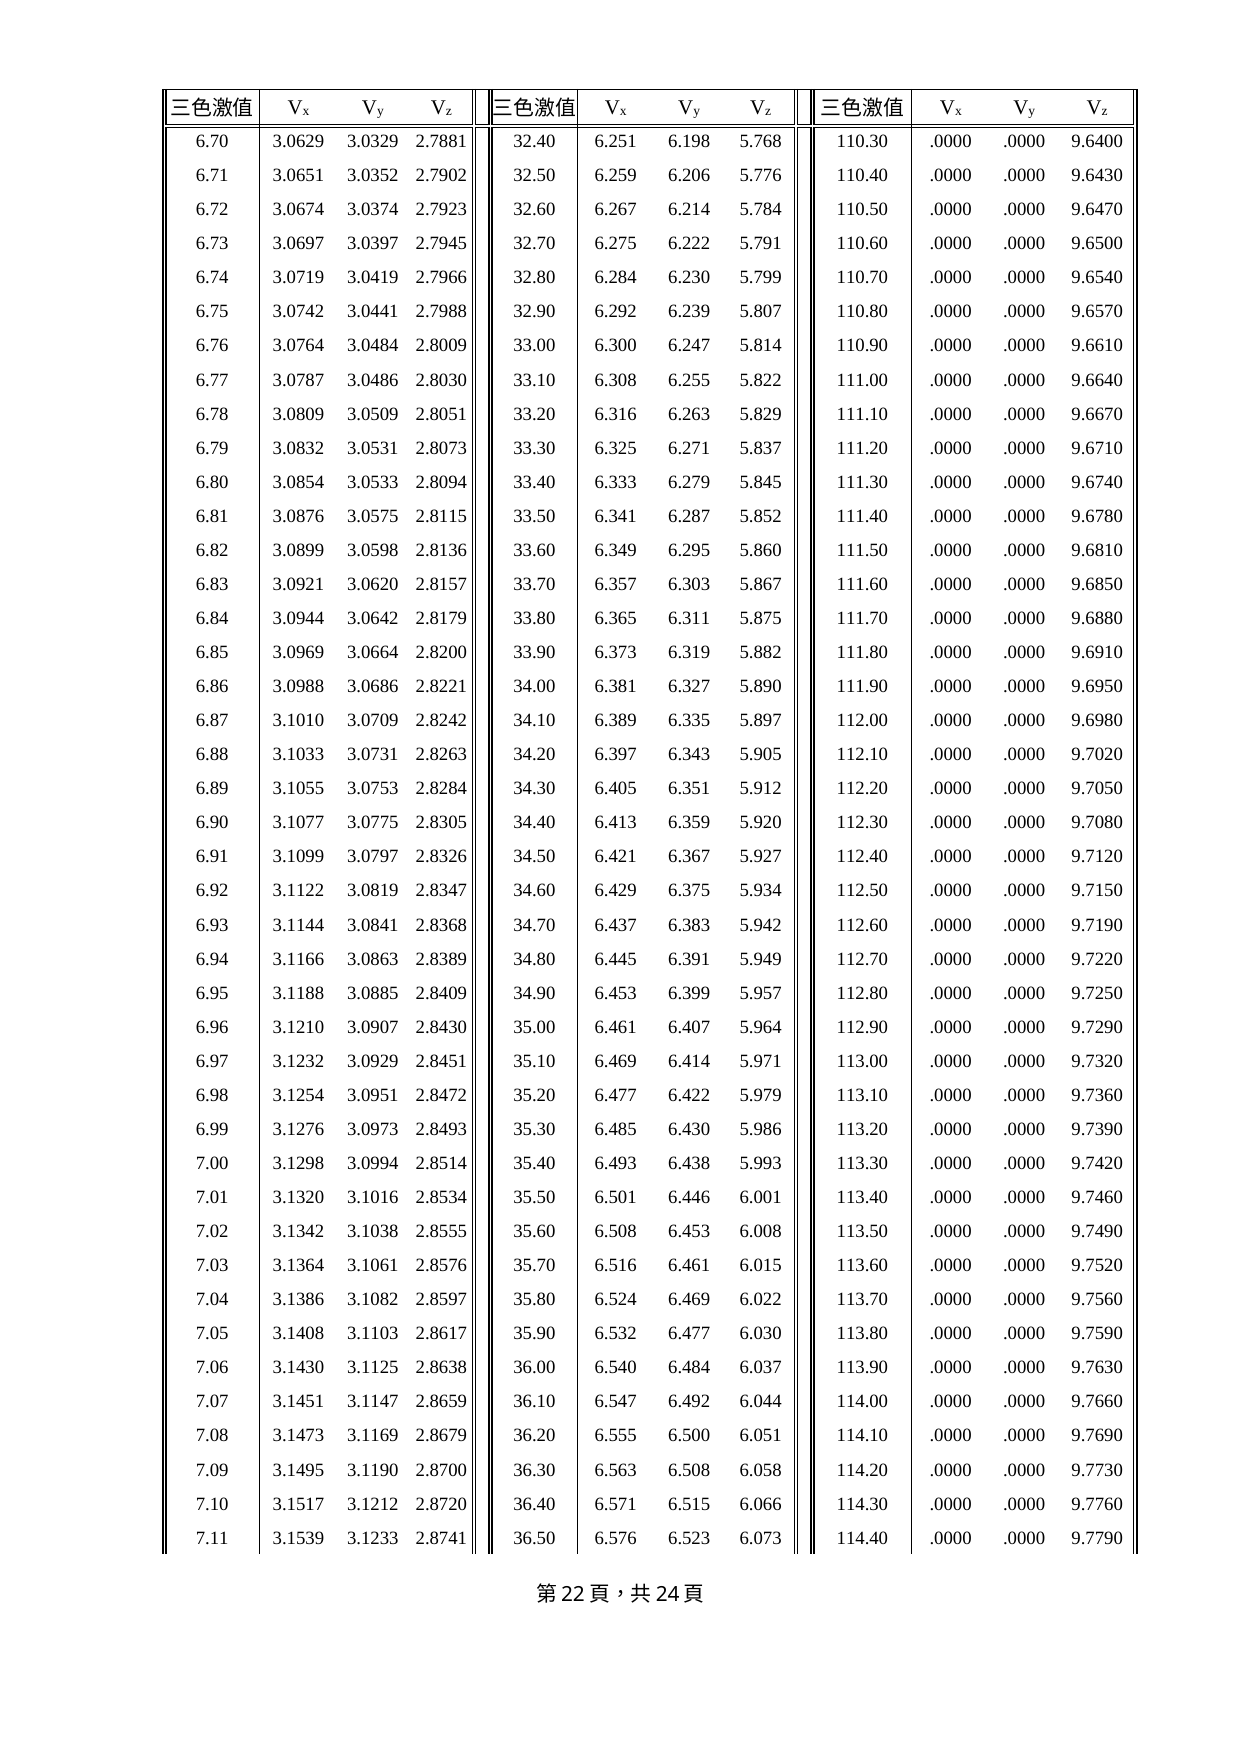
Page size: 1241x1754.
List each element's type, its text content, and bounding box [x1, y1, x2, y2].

table_cell 6.263 [653, 396, 724, 430]
table_cell 5.986 [725, 1112, 794, 1146]
table_cell 3.0664 [337, 635, 408, 669]
table_cell 7.10 [167, 1486, 259, 1520]
table_cell 36.10 [493, 1384, 577, 1418]
table_cell 3.1451 [260, 1384, 337, 1418]
table_cell 3.1408 [260, 1316, 337, 1350]
table_cell .0000 [989, 128, 1059, 158]
table_cell 7.08 [167, 1418, 259, 1452]
table_cell 6.343 [653, 737, 724, 771]
table_cell 6.78 [167, 396, 259, 430]
table_cell 3.0419 [337, 260, 408, 294]
table_cell 5.807 [725, 294, 794, 328]
table_cell 3.1099 [260, 839, 337, 873]
table_cell 2.8157 [408, 567, 472, 601]
table_cell 5.814 [725, 328, 794, 362]
table_cell 6.333 [578, 464, 653, 498]
table_header [476, 90, 488, 124]
table_cell 6.446 [653, 1180, 724, 1214]
table_cell 5.860 [725, 533, 794, 567]
table_cell .0000 [989, 260, 1059, 294]
table_cell 110.60 [815, 226, 911, 260]
table_cell .0000 [912, 128, 989, 158]
table_cell 9.7390 [1059, 1112, 1133, 1146]
table_cell 6.316 [578, 396, 653, 430]
table_cell [148, 362, 162, 396]
table_cell [148, 635, 162, 669]
table_cell 9.6670 [1059, 396, 1133, 430]
table_cell 5.942 [725, 907, 794, 941]
table_cell 3.1166 [260, 941, 337, 975]
table_cell [148, 771, 162, 805]
table_cell .0000 [989, 1282, 1059, 1316]
table_cell .0000 [912, 1350, 989, 1384]
table_cell 3.0686 [337, 669, 408, 703]
table_cell [476, 805, 488, 839]
table_cell 6.383 [653, 907, 724, 941]
table_cell [148, 124, 162, 158]
table_cell .0000 [989, 1009, 1059, 1043]
table_cell 6.461 [653, 1248, 724, 1282]
table_cell 9.7490 [1059, 1214, 1133, 1248]
table_cell 9.7020 [1059, 737, 1133, 771]
table_cell 6.438 [653, 1146, 724, 1180]
table_cell 6.357 [578, 567, 653, 601]
table_cell 111.20 [815, 430, 911, 464]
table_cell [476, 873, 488, 907]
table_cell [148, 703, 162, 737]
table_cell 3.0885 [337, 975, 408, 1009]
table_cell 2.8493 [408, 1112, 472, 1146]
table_cell 6.469 [578, 1044, 653, 1077]
table_cell .0000 [989, 669, 1059, 703]
table_cell 6.81 [167, 499, 259, 532]
table_cell 6.051 [725, 1418, 794, 1452]
table_cell 5.791 [725, 226, 794, 260]
table_cell [148, 328, 162, 362]
table_cell [148, 1282, 162, 1316]
table_cell .0000 [989, 396, 1059, 430]
table_cell .0000 [989, 533, 1059, 567]
table_cell 35.40 [493, 1146, 577, 1180]
table_cell 9.7250 [1059, 975, 1133, 1009]
table_cell 9.7460 [1059, 1180, 1133, 1214]
table_cell 9.6980 [1059, 703, 1133, 737]
table_cell .0000 [989, 1418, 1059, 1452]
table_cell [476, 533, 488, 567]
table_cell 3.1430 [260, 1350, 337, 1384]
table_cell 3.1276 [260, 1112, 337, 1146]
table_header 三色激值 [493, 90, 577, 124]
table_cell [148, 1112, 162, 1146]
table_cell [798, 1520, 810, 1554]
table_cell [148, 1520, 162, 1554]
table_cell 2.7945 [408, 226, 472, 260]
table_cell .0000 [912, 635, 989, 669]
table_cell 112.10 [815, 737, 911, 771]
table_cell 3.0533 [337, 464, 408, 498]
table_cell [798, 1418, 810, 1452]
table_cell 9.7190 [1059, 907, 1133, 941]
table_cell 6.515 [653, 1486, 724, 1520]
table_cell 9.6640 [1059, 362, 1133, 396]
table_cell 6.037 [725, 1350, 794, 1384]
table_cell [148, 1452, 162, 1486]
table_cell 3.1055 [260, 771, 337, 805]
table_cell 3.0775 [337, 805, 408, 839]
table_cell [476, 907, 488, 941]
table_cell [476, 635, 488, 669]
table_cell [798, 907, 810, 941]
table_cell 6.92 [167, 873, 259, 907]
table_cell 9.6470 [1059, 192, 1133, 226]
table_cell [798, 464, 810, 498]
table_cell 9.6740 [1059, 464, 1133, 498]
table_cell 9.6610 [1059, 328, 1133, 362]
table_cell 6.284 [578, 260, 653, 294]
table_cell [476, 601, 488, 635]
table_cell 5.964 [725, 1009, 794, 1043]
table_cell 32.50 [493, 158, 577, 192]
table_cell 2.8741 [408, 1520, 472, 1554]
table_cell 6.303 [653, 567, 724, 601]
table_header Vy [337, 90, 408, 124]
table_cell [798, 601, 810, 635]
table_cell 6.500 [653, 1418, 724, 1452]
table_cell 111.50 [815, 533, 911, 567]
table_cell .0000 [912, 1180, 989, 1214]
table_cell .0000 [989, 1520, 1059, 1554]
table_cell 3.0709 [337, 703, 408, 737]
table_cell [798, 1112, 810, 1146]
table_cell [476, 1180, 488, 1214]
table_cell .0000 [912, 975, 989, 1009]
table_header [798, 90, 810, 124]
table_cell [798, 430, 810, 464]
table_cell 6.76 [167, 328, 259, 362]
table_cell 3.1320 [260, 1180, 337, 1214]
table_cell 3.0674 [260, 192, 337, 226]
table_header Vz [408, 90, 472, 124]
table_cell [476, 464, 488, 498]
table_cell [148, 1146, 162, 1180]
table_cell 3.0486 [337, 362, 408, 396]
table_cell [148, 1350, 162, 1384]
table_cell 6.508 [578, 1214, 653, 1248]
table_cell 32.40 [493, 128, 577, 158]
table_cell [798, 703, 810, 737]
table_cell 3.0441 [337, 294, 408, 328]
table_cell .0000 [912, 294, 989, 328]
table_cell 6.547 [578, 1384, 653, 1418]
table_cell 6.82 [167, 533, 259, 567]
table_cell 2.8030 [408, 362, 472, 396]
table_cell .0000 [989, 1078, 1059, 1112]
table_cell 5.822 [725, 362, 794, 396]
table_cell 6.259 [578, 158, 653, 192]
table_cell [148, 464, 162, 498]
table_cell .0000 [989, 1112, 1059, 1146]
table_cell .0000 [989, 1146, 1059, 1180]
table_header 三色激值 [167, 90, 259, 124]
table_cell .0000 [912, 1009, 989, 1043]
table_cell .0000 [912, 396, 989, 430]
table_cell 6.437 [578, 907, 653, 941]
table_cell 3.1010 [260, 703, 337, 737]
table_cell 5.949 [725, 941, 794, 975]
table_cell [798, 260, 810, 294]
table_cell [798, 158, 810, 192]
table_cell 6.501 [578, 1180, 653, 1214]
table_cell .0000 [912, 260, 989, 294]
table_cell 113.20 [815, 1112, 911, 1146]
table_cell 6.84 [167, 601, 259, 635]
table_cell 5.875 [725, 601, 794, 635]
table_cell 3.1144 [260, 907, 337, 941]
table_cell [148, 1044, 162, 1077]
table_cell 9.7080 [1059, 805, 1133, 839]
table_cell 3.0876 [260, 499, 337, 532]
table_cell 2.7902 [408, 158, 472, 192]
table_cell 34.30 [493, 771, 577, 805]
table_cell [148, 158, 162, 192]
table_cell [476, 1384, 488, 1418]
table_cell [798, 941, 810, 975]
table_cell 2.8284 [408, 771, 472, 805]
table_cell 6.271 [653, 430, 724, 464]
table_cell .0000 [989, 1486, 1059, 1520]
table_cell 9.6780 [1059, 499, 1133, 532]
table_cell 2.8700 [408, 1452, 472, 1486]
table_header Vy [653, 90, 724, 124]
table_cell 3.0854 [260, 464, 337, 498]
table_cell [476, 669, 488, 703]
table_cell 33.40 [493, 464, 577, 498]
table_cell .0000 [912, 192, 989, 226]
table_cell [148, 1248, 162, 1282]
table_cell 2.8094 [408, 464, 472, 498]
table_header Vx [578, 90, 653, 124]
table_cell 36.20 [493, 1418, 577, 1452]
table_cell 6.365 [578, 601, 653, 635]
table_cell .0000 [989, 1044, 1059, 1077]
table_cell [476, 1146, 488, 1180]
table_cell 3.1473 [260, 1418, 337, 1452]
table_cell 2.7988 [408, 294, 472, 328]
table_cell 6.327 [653, 669, 724, 703]
table_cell [476, 1520, 488, 1554]
table_cell [798, 328, 810, 362]
table_cell 32.70 [493, 226, 577, 260]
table_cell 9.7420 [1059, 1146, 1133, 1180]
table_cell 6.90 [167, 805, 259, 839]
table_cell 5.890 [725, 669, 794, 703]
table_cell 112.60 [815, 907, 911, 941]
table_cell .0000 [912, 1282, 989, 1316]
table_cell .0000 [912, 1316, 989, 1350]
table_cell 2.8263 [408, 737, 472, 771]
table_cell 6.72 [167, 192, 259, 226]
table_cell 9.7150 [1059, 873, 1133, 907]
table_cell .0000 [989, 1214, 1059, 1248]
table_cell 9.6500 [1059, 226, 1133, 260]
table_cell 6.397 [578, 737, 653, 771]
table_cell 3.1190 [337, 1452, 408, 1486]
table_cell 36.50 [493, 1520, 577, 1554]
table_cell 110.90 [815, 328, 911, 362]
table_cell .0000 [989, 703, 1059, 737]
table_cell 5.920 [725, 805, 794, 839]
table_cell 9.7120 [1059, 839, 1133, 873]
table_cell 110.70 [815, 260, 911, 294]
table_cell 3.1212 [337, 1486, 408, 1520]
table_cell 2.8638 [408, 1350, 472, 1384]
table_cell 7.05 [167, 1316, 259, 1350]
table_cell [476, 1248, 488, 1282]
table_cell [148, 669, 162, 703]
table_cell 5.784 [725, 192, 794, 226]
table_cell 6.477 [653, 1316, 724, 1350]
table_cell [798, 1384, 810, 1418]
table_cell 3.1077 [260, 805, 337, 839]
table_cell 6.287 [653, 499, 724, 532]
table_cell 3.0764 [260, 328, 337, 362]
table_cell [148, 396, 162, 430]
table_cell 6.99 [167, 1112, 259, 1146]
table_cell 2.7923 [408, 192, 472, 226]
table_cell 111.00 [815, 362, 911, 396]
table_cell .0000 [989, 601, 1059, 635]
table_cell 111.30 [815, 464, 911, 498]
table_cell 3.0951 [337, 1078, 408, 1112]
table_cell 6.279 [653, 464, 724, 498]
table_cell 3.0374 [337, 192, 408, 226]
table_cell 2.8115 [408, 499, 472, 532]
table_cell 6.066 [725, 1486, 794, 1520]
table_cell .0000 [912, 1452, 989, 1486]
table_cell 2.8200 [408, 635, 472, 669]
table_cell [476, 1418, 488, 1452]
table_cell 6.77 [167, 362, 259, 396]
table_cell [798, 669, 810, 703]
table_cell 7.07 [167, 1384, 259, 1418]
table_cell .0000 [912, 328, 989, 362]
table_cell 2.8221 [408, 669, 472, 703]
table_cell 114.20 [815, 1452, 911, 1486]
table_cell [798, 839, 810, 873]
table_cell [476, 1044, 488, 1077]
table_cell 114.30 [815, 1486, 911, 1520]
table_cell .0000 [912, 1044, 989, 1077]
table_cell .0000 [989, 635, 1059, 669]
table_cell 3.0944 [260, 601, 337, 635]
table_cell [476, 839, 488, 873]
table_cell .0000 [912, 1520, 989, 1554]
table_cell .0000 [912, 771, 989, 805]
table_cell 5.979 [725, 1078, 794, 1112]
table_cell 9.7320 [1059, 1044, 1133, 1077]
table_cell .0000 [989, 294, 1059, 328]
table_cell 6.389 [578, 703, 653, 737]
table_cell [798, 294, 810, 328]
table_cell 36.40 [493, 1486, 577, 1520]
table_cell .0000 [989, 805, 1059, 839]
table_cell 6.381 [578, 669, 653, 703]
table_cell [148, 1078, 162, 1112]
table_cell [798, 1486, 810, 1520]
table_cell 5.776 [725, 158, 794, 192]
table_cell [798, 396, 810, 430]
table_cell 6.540 [578, 1350, 653, 1384]
table_cell 6.247 [653, 328, 724, 362]
table_cell 3.0397 [337, 226, 408, 260]
table_cell 3.0832 [260, 430, 337, 464]
table_cell 5.993 [725, 1146, 794, 1180]
table_cell [798, 1316, 810, 1350]
table_cell 6.71 [167, 158, 259, 192]
table_cell 9.7660 [1059, 1384, 1133, 1418]
table_cell [148, 975, 162, 1009]
table_cell 6.300 [578, 328, 653, 362]
table_cell 6.295 [653, 533, 724, 567]
table_cell 9.6810 [1059, 533, 1133, 567]
table_cell .0000 [989, 362, 1059, 396]
table_cell 2.8597 [408, 1282, 472, 1316]
table_cell 3.0753 [337, 771, 408, 805]
table_cell 34.60 [493, 873, 577, 907]
table_cell 113.90 [815, 1350, 911, 1384]
table_cell 33.80 [493, 601, 577, 635]
table_cell .0000 [912, 499, 989, 532]
table_cell 6.001 [725, 1180, 794, 1214]
table_cell 6.214 [653, 192, 724, 226]
table_cell 6.93 [167, 907, 259, 941]
table_cell 5.882 [725, 635, 794, 669]
table_cell [476, 192, 488, 226]
table_cell 6.576 [578, 1520, 653, 1554]
table_cell 112.20 [815, 771, 911, 805]
table_cell 2.8368 [408, 907, 472, 941]
table_cell 2.8430 [408, 1009, 472, 1043]
table_cell 6.94 [167, 941, 259, 975]
table_cell 6.198 [653, 128, 724, 158]
table_cell 6.349 [578, 533, 653, 567]
table_cell 3.1033 [260, 737, 337, 771]
table_cell 3.0819 [337, 873, 408, 907]
table_cell 6.508 [653, 1452, 724, 1486]
table_cell [148, 1214, 162, 1248]
table_cell 6.267 [578, 192, 653, 226]
table_cell [148, 533, 162, 567]
table_cell [148, 873, 162, 907]
table_cell [148, 1180, 162, 1214]
table_cell 33.50 [493, 499, 577, 532]
table_cell .0000 [989, 1384, 1059, 1418]
table_cell 33.20 [493, 396, 577, 430]
table_cell 6.453 [578, 975, 653, 1009]
table_cell 9.7220 [1059, 941, 1133, 975]
table_cell .0000 [912, 1214, 989, 1248]
table_cell 114.10 [815, 1418, 911, 1452]
table_header Vy [989, 90, 1059, 124]
table_cell 110.50 [815, 192, 911, 226]
table_cell 2.8617 [408, 1316, 472, 1350]
table_cell .0000 [912, 1418, 989, 1452]
table_cell 6.91 [167, 839, 259, 873]
table_cell 6.88 [167, 737, 259, 771]
table_cell 6.367 [653, 839, 724, 873]
table_cell 3.1103 [337, 1316, 408, 1350]
table_cell [148, 499, 162, 532]
table_cell 3.0921 [260, 567, 337, 601]
table_cell 6.251 [578, 128, 653, 158]
table_cell 112.40 [815, 839, 911, 873]
table_cell [148, 601, 162, 635]
table_cell .0000 [989, 328, 1059, 362]
table_cell 9.7590 [1059, 1316, 1133, 1350]
table_header 三色激值 [815, 90, 911, 124]
table_cell 3.0787 [260, 362, 337, 396]
table_cell .0000 [912, 430, 989, 464]
table_cell .0000 [989, 907, 1059, 941]
table_cell 7.09 [167, 1452, 259, 1486]
table_cell 6.413 [578, 805, 653, 839]
table_cell 5.837 [725, 430, 794, 464]
table_cell 3.1125 [337, 1350, 408, 1384]
table_cell [798, 1078, 810, 1112]
table_cell 3.0929 [337, 1044, 408, 1077]
table_cell .0000 [912, 941, 989, 975]
table_cell [798, 499, 810, 532]
table_cell 5.897 [725, 703, 794, 737]
table_header Vx [912, 90, 989, 124]
table_cell 112.80 [815, 975, 911, 1009]
table_cell [798, 533, 810, 567]
table_cell 9.6880 [1059, 601, 1133, 635]
table_cell 35.10 [493, 1044, 577, 1077]
table_cell 3.0907 [337, 1009, 408, 1043]
table_cell .0000 [989, 737, 1059, 771]
table_cell 6.73 [167, 226, 259, 260]
table_cell 34.70 [493, 907, 577, 941]
table_cell 35.80 [493, 1282, 577, 1316]
table_cell .0000 [912, 703, 989, 737]
table_cell [148, 1384, 162, 1418]
table_cell 33.90 [493, 635, 577, 669]
table_cell 2.7966 [408, 260, 472, 294]
table_cell [476, 226, 488, 260]
table_cell 3.1147 [337, 1384, 408, 1418]
table_cell 3.0988 [260, 669, 337, 703]
table_cell 3.1342 [260, 1214, 337, 1248]
table_cell 2.8326 [408, 839, 472, 873]
table_cell 9.7360 [1059, 1078, 1133, 1112]
table_cell .0000 [989, 464, 1059, 498]
table_cell 6.493 [578, 1146, 653, 1180]
table_cell 6.230 [653, 260, 724, 294]
table_cell [798, 1248, 810, 1282]
table_cell 3.0969 [260, 635, 337, 669]
table_cell 35.00 [493, 1009, 577, 1043]
table_cell 33.00 [493, 328, 577, 362]
table_cell 3.0899 [260, 533, 337, 567]
table_cell 3.0575 [337, 499, 408, 532]
table_cell 36.30 [493, 1452, 577, 1486]
table_cell .0000 [912, 567, 989, 601]
table_cell 7.01 [167, 1180, 259, 1214]
table_cell 7.00 [167, 1146, 259, 1180]
table_cell 6.073 [725, 1520, 794, 1554]
table_cell .0000 [912, 1384, 989, 1418]
table_cell [798, 1282, 810, 1316]
table_cell 111.70 [815, 601, 911, 635]
table_cell 3.0329 [337, 128, 408, 158]
table_cell .0000 [989, 430, 1059, 464]
table_cell 9.6400 [1059, 128, 1133, 158]
table_cell 2.8305 [408, 805, 472, 839]
table_cell 6.058 [725, 1452, 794, 1486]
table_cell 36.00 [493, 1350, 577, 1384]
table_cell 6.015 [725, 1248, 794, 1282]
table_cell [476, 737, 488, 771]
table_cell 6.87 [167, 703, 259, 737]
table_cell 6.351 [653, 771, 724, 805]
table_cell 9.7790 [1059, 1520, 1133, 1554]
table_cell 114.40 [815, 1520, 911, 1554]
table_cell 6.75 [167, 294, 259, 328]
table_cell 2.8576 [408, 1248, 472, 1282]
table_cell 6.239 [653, 294, 724, 328]
table_cell 32.80 [493, 260, 577, 294]
table_cell 7.04 [167, 1282, 259, 1316]
table_cell 6.74 [167, 260, 259, 294]
table_cell [798, 1180, 810, 1214]
table_cell 6.485 [578, 1112, 653, 1146]
table_cell [798, 1044, 810, 1077]
table_cell 2.8009 [408, 328, 472, 362]
table_cell 5.927 [725, 839, 794, 873]
table_cell [476, 328, 488, 362]
table_cell 3.1517 [260, 1486, 337, 1520]
table_cell 3.0642 [337, 601, 408, 635]
table_cell .0000 [912, 1486, 989, 1520]
table_cell 2.8659 [408, 1384, 472, 1418]
table_cell 6.484 [653, 1350, 724, 1384]
table_cell .0000 [912, 839, 989, 873]
table_cell [798, 635, 810, 669]
table_cell 6.86 [167, 669, 259, 703]
table_cell 35.70 [493, 1248, 577, 1282]
table_cell 2.8720 [408, 1486, 472, 1520]
table_cell 35.90 [493, 1316, 577, 1350]
table_cell .0000 [989, 1316, 1059, 1350]
table_cell 6.222 [653, 226, 724, 260]
table_cell 111.60 [815, 567, 911, 601]
table_cell 3.1169 [337, 1418, 408, 1452]
table_cell 6.422 [653, 1078, 724, 1112]
table_cell [798, 1009, 810, 1043]
table_cell .0000 [912, 1146, 989, 1180]
table_cell 9.7630 [1059, 1350, 1133, 1384]
table_cell .0000 [989, 771, 1059, 805]
table_cell 9.7760 [1059, 1486, 1133, 1520]
table_cell 6.044 [725, 1384, 794, 1418]
table_cell 6.80 [167, 464, 259, 498]
table_cell 113.60 [815, 1248, 911, 1282]
table_cell 112.70 [815, 941, 911, 975]
table_cell [798, 1350, 810, 1384]
table_cell 3.1210 [260, 1009, 337, 1043]
table_cell 5.852 [725, 499, 794, 532]
table_cell 5.971 [725, 1044, 794, 1077]
table_cell 6.96 [167, 1009, 259, 1043]
table_cell [476, 362, 488, 396]
table_cell [798, 362, 810, 396]
table_cell [148, 567, 162, 601]
table_cell 3.1364 [260, 1248, 337, 1282]
table_cell 2.8242 [408, 703, 472, 737]
table_cell 5.867 [725, 567, 794, 601]
table_cell 3.0797 [337, 839, 408, 873]
table_cell [798, 873, 810, 907]
table_cell [148, 805, 162, 839]
table_cell .0000 [912, 226, 989, 260]
table_cell 6.414 [653, 1044, 724, 1077]
table_cell [148, 907, 162, 941]
table_cell 9.7520 [1059, 1248, 1133, 1282]
table_cell 2.8534 [408, 1180, 472, 1214]
table_cell [476, 128, 488, 158]
table_cell 113.40 [815, 1180, 911, 1214]
table_cell 2.8679 [408, 1418, 472, 1452]
table_cell 3.0731 [337, 737, 408, 771]
table_cell 6.477 [578, 1078, 653, 1112]
table_cell 6.030 [725, 1316, 794, 1350]
table_cell 34.10 [493, 703, 577, 737]
table_cell 6.89 [167, 771, 259, 805]
table_cell 6.341 [578, 499, 653, 532]
table_cell .0000 [912, 464, 989, 498]
table_cell 3.1188 [260, 975, 337, 1009]
table_cell 6.335 [653, 703, 724, 737]
table_cell 3.0629 [260, 128, 337, 158]
table_cell 2.8389 [408, 941, 472, 975]
table_cell [798, 1146, 810, 1180]
table_cell 2.8073 [408, 430, 472, 464]
table_cell 3.0719 [260, 260, 337, 294]
table_cell [476, 1112, 488, 1146]
table_cell 3.1122 [260, 873, 337, 907]
table_cell 32.60 [493, 192, 577, 226]
table_cell .0000 [989, 567, 1059, 601]
table_cell [148, 294, 162, 328]
table_cell 111.90 [815, 669, 911, 703]
table_cell 3.1386 [260, 1282, 337, 1316]
table_cell [476, 1316, 488, 1350]
table_cell [798, 975, 810, 1009]
table_cell 3.0352 [337, 158, 408, 192]
table_cell .0000 [989, 1248, 1059, 1282]
table_cell 3.1038 [337, 1214, 408, 1248]
table_cell 113.00 [815, 1044, 911, 1077]
table_cell 6.563 [578, 1452, 653, 1486]
table_cell 9.6570 [1059, 294, 1133, 328]
table_cell 2.8514 [408, 1146, 472, 1180]
table_cell 34.50 [493, 839, 577, 873]
table_cell 112.30 [815, 805, 911, 839]
table_cell 2.8451 [408, 1044, 472, 1077]
table_header Vx [260, 90, 337, 124]
table_cell 6.275 [578, 226, 653, 260]
table_cell [798, 771, 810, 805]
table_cell 9.6430 [1059, 158, 1133, 192]
table_cell 2.8472 [408, 1078, 472, 1112]
table_cell 3.0598 [337, 533, 408, 567]
table_cell [148, 1486, 162, 1520]
table_cell .0000 [989, 499, 1059, 532]
table_cell 9.6950 [1059, 669, 1133, 703]
table_cell .0000 [989, 941, 1059, 975]
table_cell [148, 260, 162, 294]
table_cell .0000 [989, 1180, 1059, 1214]
table_cell [476, 1452, 488, 1486]
table_cell 6.461 [578, 1009, 653, 1043]
table_cell [798, 1214, 810, 1248]
table_cell 5.768 [725, 128, 794, 158]
table_cell 3.0742 [260, 294, 337, 328]
table_cell 114.00 [815, 1384, 911, 1418]
table_cell 34.40 [493, 805, 577, 839]
table_cell 3.0697 [260, 226, 337, 260]
table_cell [476, 430, 488, 464]
table_cell [148, 1418, 162, 1452]
table_cell .0000 [912, 1078, 989, 1112]
table_cell 9.7690 [1059, 1418, 1133, 1452]
table_cell 3.1298 [260, 1146, 337, 1180]
table_cell 6.407 [653, 1009, 724, 1043]
table_cell 33.30 [493, 430, 577, 464]
table_cell [798, 567, 810, 601]
table_cell 112.50 [815, 873, 911, 907]
table_cell 33.10 [493, 362, 577, 396]
table_cell 6.008 [725, 1214, 794, 1248]
table_header Vz [1059, 90, 1133, 124]
table_cell .0000 [912, 907, 989, 941]
table_cell 6.532 [578, 1316, 653, 1350]
table_cell 3.1233 [337, 1520, 408, 1554]
table_cell 6.292 [578, 294, 653, 328]
table_cell 6.325 [578, 430, 653, 464]
table_cell 3.1016 [337, 1180, 408, 1214]
table_cell 6.79 [167, 430, 259, 464]
table_cell 2.8409 [408, 975, 472, 1009]
table_cell .0000 [989, 839, 1059, 873]
table_cell 6.319 [653, 635, 724, 669]
table_cell 6.308 [578, 362, 653, 396]
table_cell 6.95 [167, 975, 259, 1009]
table_cell 6.70 [167, 128, 259, 158]
table_cell 3.0841 [337, 907, 408, 941]
table_cell .0000 [989, 975, 1059, 1009]
table_cell 6.83 [167, 567, 259, 601]
table_cell 2.8051 [408, 396, 472, 430]
table_cell [798, 737, 810, 771]
table_cell 112.90 [815, 1009, 911, 1043]
table_cell 5.799 [725, 260, 794, 294]
table_cell 5.912 [725, 771, 794, 805]
table_cell 5.905 [725, 737, 794, 771]
table_cell 6.571 [578, 1486, 653, 1520]
table_cell 3.1061 [337, 1248, 408, 1282]
table_cell [148, 226, 162, 260]
table_cell .0000 [989, 1350, 1059, 1384]
table_cell 6.469 [653, 1282, 724, 1316]
table_cell 113.10 [815, 1078, 911, 1112]
table_cell 9.7730 [1059, 1452, 1133, 1486]
table_cell .0000 [912, 737, 989, 771]
table_cell 6.359 [653, 805, 724, 839]
table_cell 2.8136 [408, 533, 472, 567]
table_cell 5.934 [725, 873, 794, 907]
table_cell 2.8555 [408, 1214, 472, 1248]
table_cell 6.421 [578, 839, 653, 873]
table_cell 6.391 [653, 941, 724, 975]
table_cell 3.0973 [337, 1112, 408, 1146]
table_cell 9.7560 [1059, 1282, 1133, 1316]
table_cell .0000 [989, 158, 1059, 192]
table_cell 111.40 [815, 499, 911, 532]
table_cell .0000 [989, 1452, 1059, 1486]
table_cell 112.00 [815, 703, 911, 737]
table_cell 3.1539 [260, 1520, 337, 1554]
table_cell [476, 1078, 488, 1112]
table_cell [476, 260, 488, 294]
table_cell 113.80 [815, 1316, 911, 1350]
table_cell 6.516 [578, 1248, 653, 1282]
table_cell 33.60 [493, 533, 577, 567]
table_cell 3.1082 [337, 1282, 408, 1316]
table_cell 113.70 [815, 1282, 911, 1316]
table_cell .0000 [912, 158, 989, 192]
table_cell 5.829 [725, 396, 794, 430]
table_cell 6.373 [578, 635, 653, 669]
table_cell 2.8179 [408, 601, 472, 635]
table_cell [476, 1282, 488, 1316]
table_cell 3.1232 [260, 1044, 337, 1077]
table_cell .0000 [912, 669, 989, 703]
table_cell 7.03 [167, 1248, 259, 1282]
table_cell 6.492 [653, 1384, 724, 1418]
table_cell [798, 128, 810, 158]
table_cell 2.7881 [408, 128, 472, 158]
table_cell [476, 567, 488, 601]
table_cell .0000 [912, 1248, 989, 1282]
table_cell 111.10 [815, 396, 911, 430]
table_cell [798, 805, 810, 839]
table_cell [476, 1486, 488, 1520]
table_cell 110.30 [815, 128, 911, 158]
table_cell 6.399 [653, 975, 724, 1009]
table_cell 113.50 [815, 1214, 911, 1248]
table_cell 3.1495 [260, 1452, 337, 1486]
table_cell 34.00 [493, 669, 577, 703]
table_cell [148, 1009, 162, 1043]
table_cell 6.97 [167, 1044, 259, 1077]
table_cell 6.429 [578, 873, 653, 907]
table_cell 7.02 [167, 1214, 259, 1248]
table_cell 33.70 [493, 567, 577, 601]
table_cell 6.453 [653, 1214, 724, 1248]
table_cell 3.0484 [337, 328, 408, 362]
table_cell 6.555 [578, 1418, 653, 1452]
table_header Vz [725, 90, 794, 124]
table_cell [798, 192, 810, 226]
table_cell [798, 1452, 810, 1486]
table_cell 6.206 [653, 158, 724, 192]
table_cell [476, 1009, 488, 1043]
table_cell [148, 737, 162, 771]
table_cell 3.0809 [260, 396, 337, 430]
table_cell 6.98 [167, 1078, 259, 1112]
table_cell 3.0531 [337, 430, 408, 464]
table_cell .0000 [989, 873, 1059, 907]
table_cell 3.0620 [337, 567, 408, 601]
table_cell .0000 [912, 1112, 989, 1146]
table_cell 6.85 [167, 635, 259, 669]
table_cell 3.0863 [337, 941, 408, 975]
table_cell 5.957 [725, 975, 794, 1009]
table_cell 113.30 [815, 1146, 911, 1180]
table_cell 9.7290 [1059, 1009, 1133, 1043]
table_cell .0000 [989, 192, 1059, 226]
table_cell .0000 [912, 362, 989, 396]
table_cell 9.6710 [1059, 430, 1133, 464]
table_cell 32.90 [493, 294, 577, 328]
table_cell 7.11 [167, 1520, 259, 1554]
table_cell 6.375 [653, 873, 724, 907]
table_cell 6.022 [725, 1282, 794, 1316]
table_cell 6.523 [653, 1520, 724, 1554]
table_cell 3.1254 [260, 1078, 337, 1112]
table_cell 6.255 [653, 362, 724, 396]
table_cell 9.7050 [1059, 771, 1133, 805]
table_cell 6.430 [653, 1112, 724, 1146]
table_cell 6.445 [578, 941, 653, 975]
table_cell [476, 158, 488, 192]
table_cell [798, 226, 810, 260]
table_cell 110.80 [815, 294, 911, 328]
table_cell 9.6850 [1059, 567, 1133, 601]
table_cell [476, 941, 488, 975]
table_cell [476, 771, 488, 805]
table_cell [476, 499, 488, 532]
table_cell .0000 [912, 873, 989, 907]
table_cell 9.6540 [1059, 260, 1133, 294]
table_cell [148, 192, 162, 226]
table_cell [148, 839, 162, 873]
table_cell 9.6910 [1059, 635, 1133, 669]
table_cell [476, 1214, 488, 1248]
table_cell 34.80 [493, 941, 577, 975]
table_cell [476, 1350, 488, 1384]
table_cell [148, 1316, 162, 1350]
table_cell 35.60 [493, 1214, 577, 1248]
table_cell 5.845 [725, 464, 794, 498]
table_cell 3.0994 [337, 1146, 408, 1180]
table_cell 6.405 [578, 771, 653, 805]
table_cell 3.0651 [260, 158, 337, 192]
table_cell [148, 941, 162, 975]
table_cell 34.20 [493, 737, 577, 771]
table_cell 3.0509 [337, 396, 408, 430]
table_cell 7.06 [167, 1350, 259, 1384]
table_cell 111.80 [815, 635, 911, 669]
table_cell 2.8347 [408, 873, 472, 907]
table_cell .0000 [989, 226, 1059, 260]
table_cell [476, 294, 488, 328]
table_cell 35.50 [493, 1180, 577, 1214]
table_cell .0000 [912, 805, 989, 839]
table_cell [476, 975, 488, 1009]
table_header [148, 89, 162, 124]
table_cell .0000 [912, 533, 989, 567]
table_cell 35.30 [493, 1112, 577, 1146]
table_cell 110.40 [815, 158, 911, 192]
table_cell [476, 703, 488, 737]
table_cell 6.311 [653, 601, 724, 635]
table_cell 35.20 [493, 1078, 577, 1112]
table_cell .0000 [912, 601, 989, 635]
table_cell 34.90 [493, 975, 577, 1009]
table_cell 6.524 [578, 1282, 653, 1316]
table_cell [476, 396, 488, 430]
table_cell [148, 430, 162, 464]
